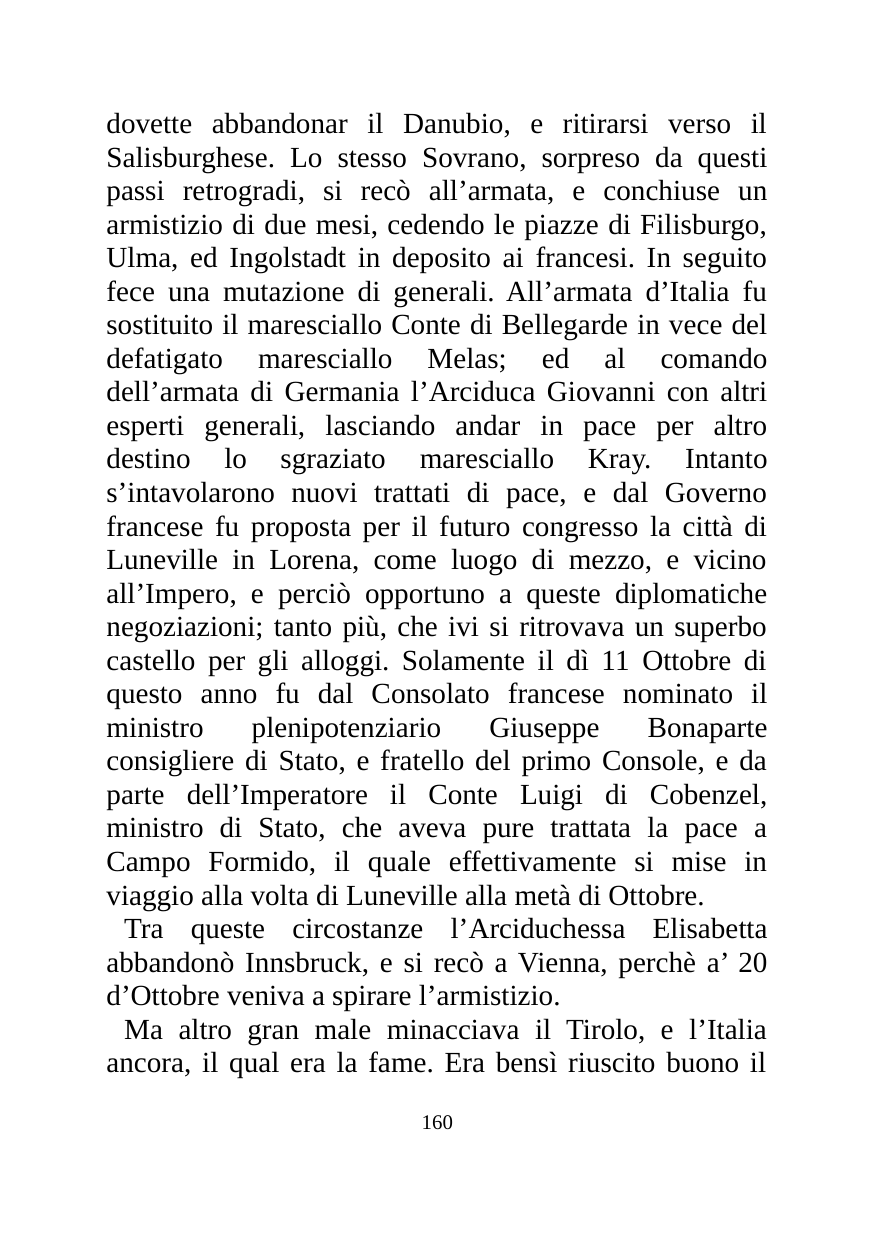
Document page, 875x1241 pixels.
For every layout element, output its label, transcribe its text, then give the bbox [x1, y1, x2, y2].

text Tra queste circostanze l’Arciduchessa Elisabetta abbandonò Innsbruck, e si recò a Vienna, perchè a’ 20 d’Ottobre veniva a spirare l’armistizio. [106, 911, 768, 1012]
text Ma altro gran male minacciava il Tirolo, e l’Italia ancora, il qual era la fame. Era bensì riuscito buono il [106, 1012, 768, 1079]
text dovette abbandonar il Danubio, e ritirarsi verso il Salisburghese. Lo stesso Sovrano, sorpreso da questi passi retrogradi, si recò all’armata, e conchiuse un armistizio di due mesi, cedendo le piazze di Filisburgo, Ulma, ed Ingolstadt in deposito ai francesi. In seguito fece una mutazione di generali. All’armata d’Italia fu sostituito il maresciallo Conte di Bellegarde in vece del defatigato maresciallo Melas; ed al comando dell’armata di Germania l’Arciduca Giovanni con altri esperti generali, lasciando andar in pace per altro destino lo sgraziato maresciallo Kray. Intanto s’intavolarono nuovi trattati di pace, e dal Governo francese fu proposta per il futuro congresso la città di Luneville in Lorena, come luogo di mezzo, e vicino all’Impero, e perciò opportuno a queste diplomatiche negoziazioni; tanto più, che ivi si ritrovava un superbo castello per gli alloggi. Solamente il dì 11 Ottobre di questo anno fu dal Consolato francese nominato il ministro plenipotenziario Giuseppe Bonaparte consigliere di Stato, e fratello del primo Console, e da parte dell’Imperatore il Conte Luigi di Cobenzel, ministro di Stato, che aveva pure trattata la pace a Campo Formido, il quale effettivamente si mise in viaggio alla volta di Luneville alla metà di Ottobre. [106, 106, 768, 911]
